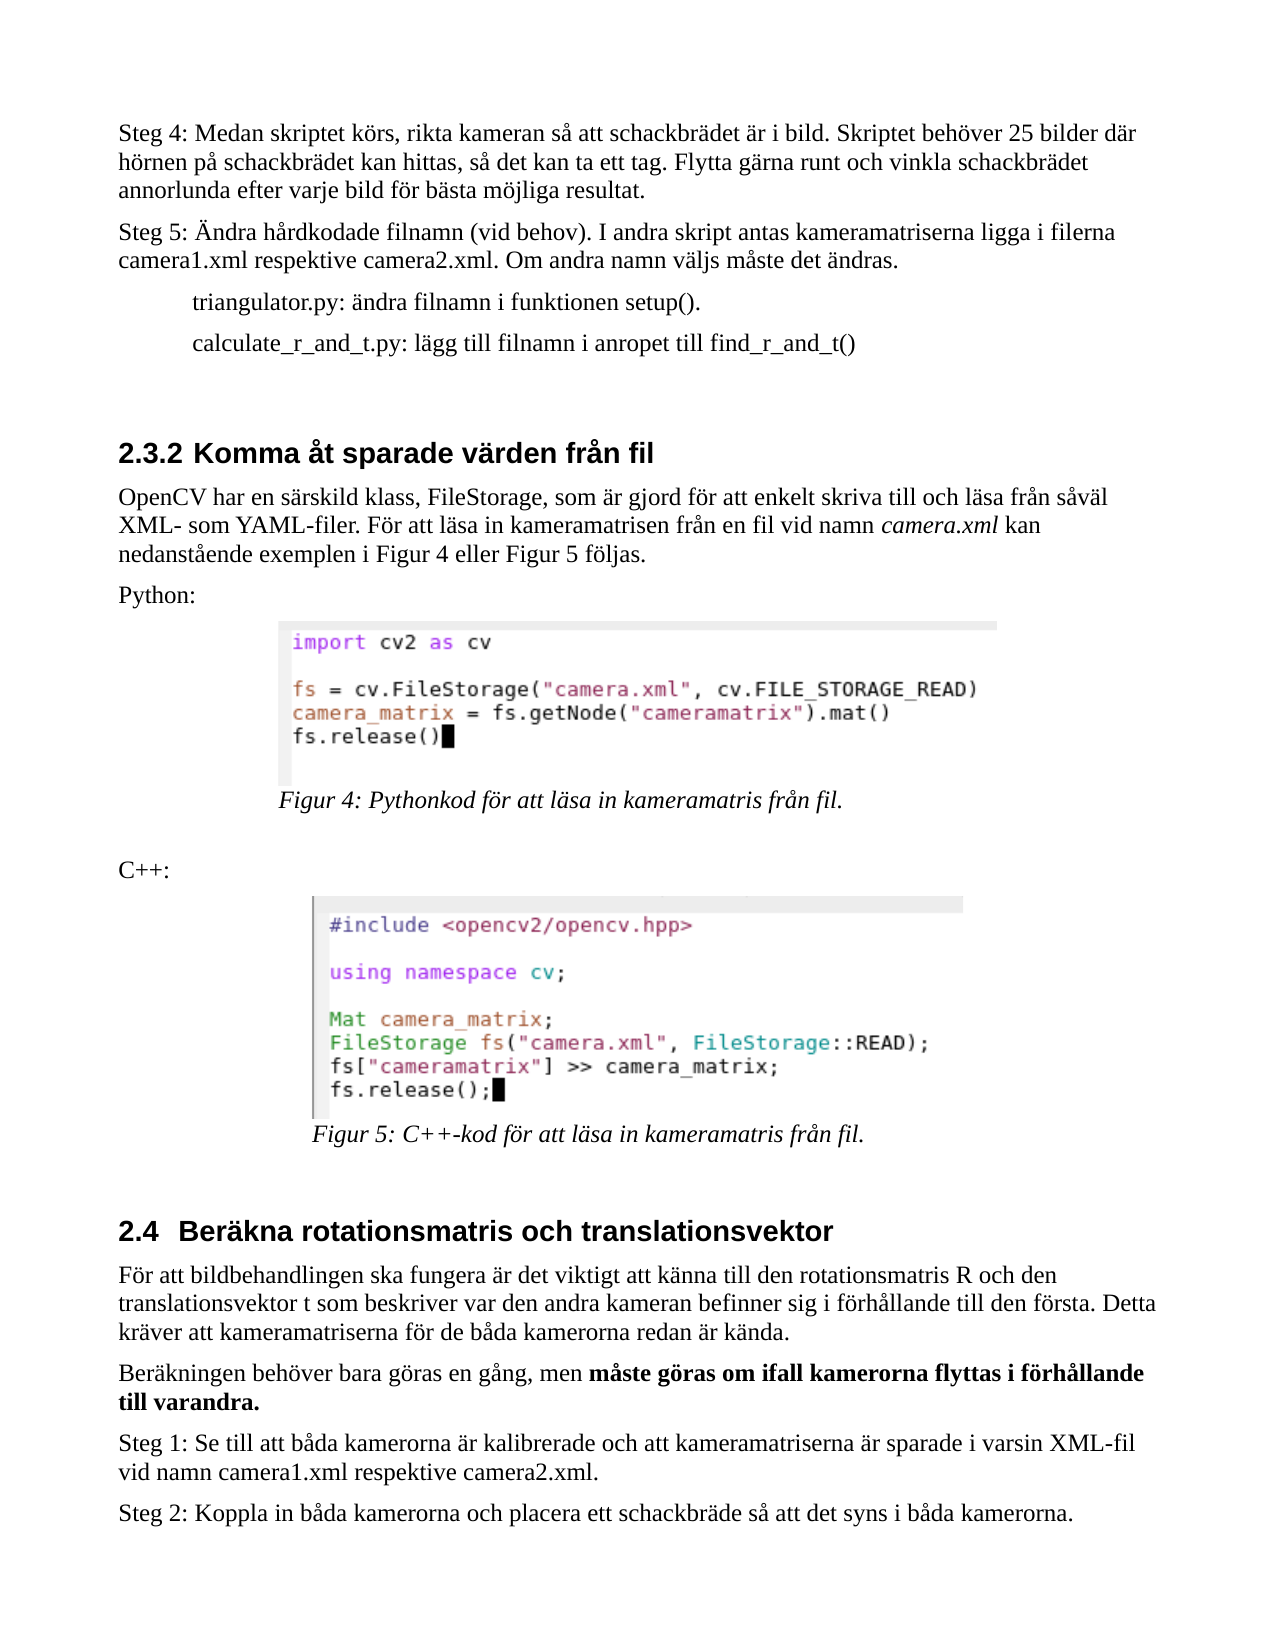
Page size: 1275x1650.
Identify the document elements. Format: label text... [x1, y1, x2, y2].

text OpenCV har en särskild klass, FileStorage, som är gjord för att enkelt skriva till och läsa från såväl XML- som YAML-filer. För att läsa in kameramatrisen från en fil vid namn camera.xml kan nedanstående exemplen i Figur 4 eller Figur 5 följas. [118, 482, 1157, 568]
picture [311, 896, 964, 1119]
text Figur 5: C++-kod för att läsa in kameramatris från fil. [312, 1119, 963, 1147]
text calculate_r_and_t.py: lägg till filnamn i anropet till find_r_and_t() [118, 328, 1157, 357]
text Steg 5: Ändra hårdkodade filnamn (vid behov). I andra skript antas kameramatriserna ligga i filerna camera1.xml respektive camera2.xml. Om andra namn väljs måste det ändras. [118, 217, 1157, 274]
text Python: [118, 580, 1157, 609]
picture [278, 621, 997, 786]
text C++: [118, 856, 1157, 884]
text Steg 2: Koppla in båda kamerorna och placera ett schackbräde så att det syns i båda kamerorna. [118, 1498, 1157, 1527]
text För att bildbehandlingen ska fungera är det viktigt att känna till den rotationsmatris R och den translationsvektor t som beskriver var den andra kameran befinner sig i förhållande till den första. Detta kräver att kameramatriserna för de båda kamerorna redan är kända. [118, 1260, 1157, 1346]
text Figur 4: Pythonkod för att läsa in kameramatris från fil. [278, 786, 997, 814]
text Beräkningen behöver bara göras en gång, men måste göras om ifall kamerorna flyttas i förhållande till varandra. [118, 1358, 1157, 1416]
subtitle Komma åt sparade värden från fil [118, 436, 1157, 469]
subtitle Beräkna rotationsmatris och translationsvektor [118, 1214, 1157, 1247]
text triangulator.py: ändra filnamn i funktionen setup(). [118, 287, 1157, 316]
text Steg 1: Se till att båda kamerorna är kalibrerade och att kameramatriserna är sparade i varsin XML-fil vid namn camera1.xml respektive camera2.xml. [118, 1428, 1157, 1486]
text Steg 4: Medan skriptet körs, rikta kameran så att schackbrädet är i bild. Skriptet behöver 25 bilder där hörnen på schackbrädet kan hittas, så det kan ta ett tag. Flytta gärna runt och vinkla schackbrädet annorlunda efter varje bild för bästa möjliga resultat. [118, 118, 1157, 204]
